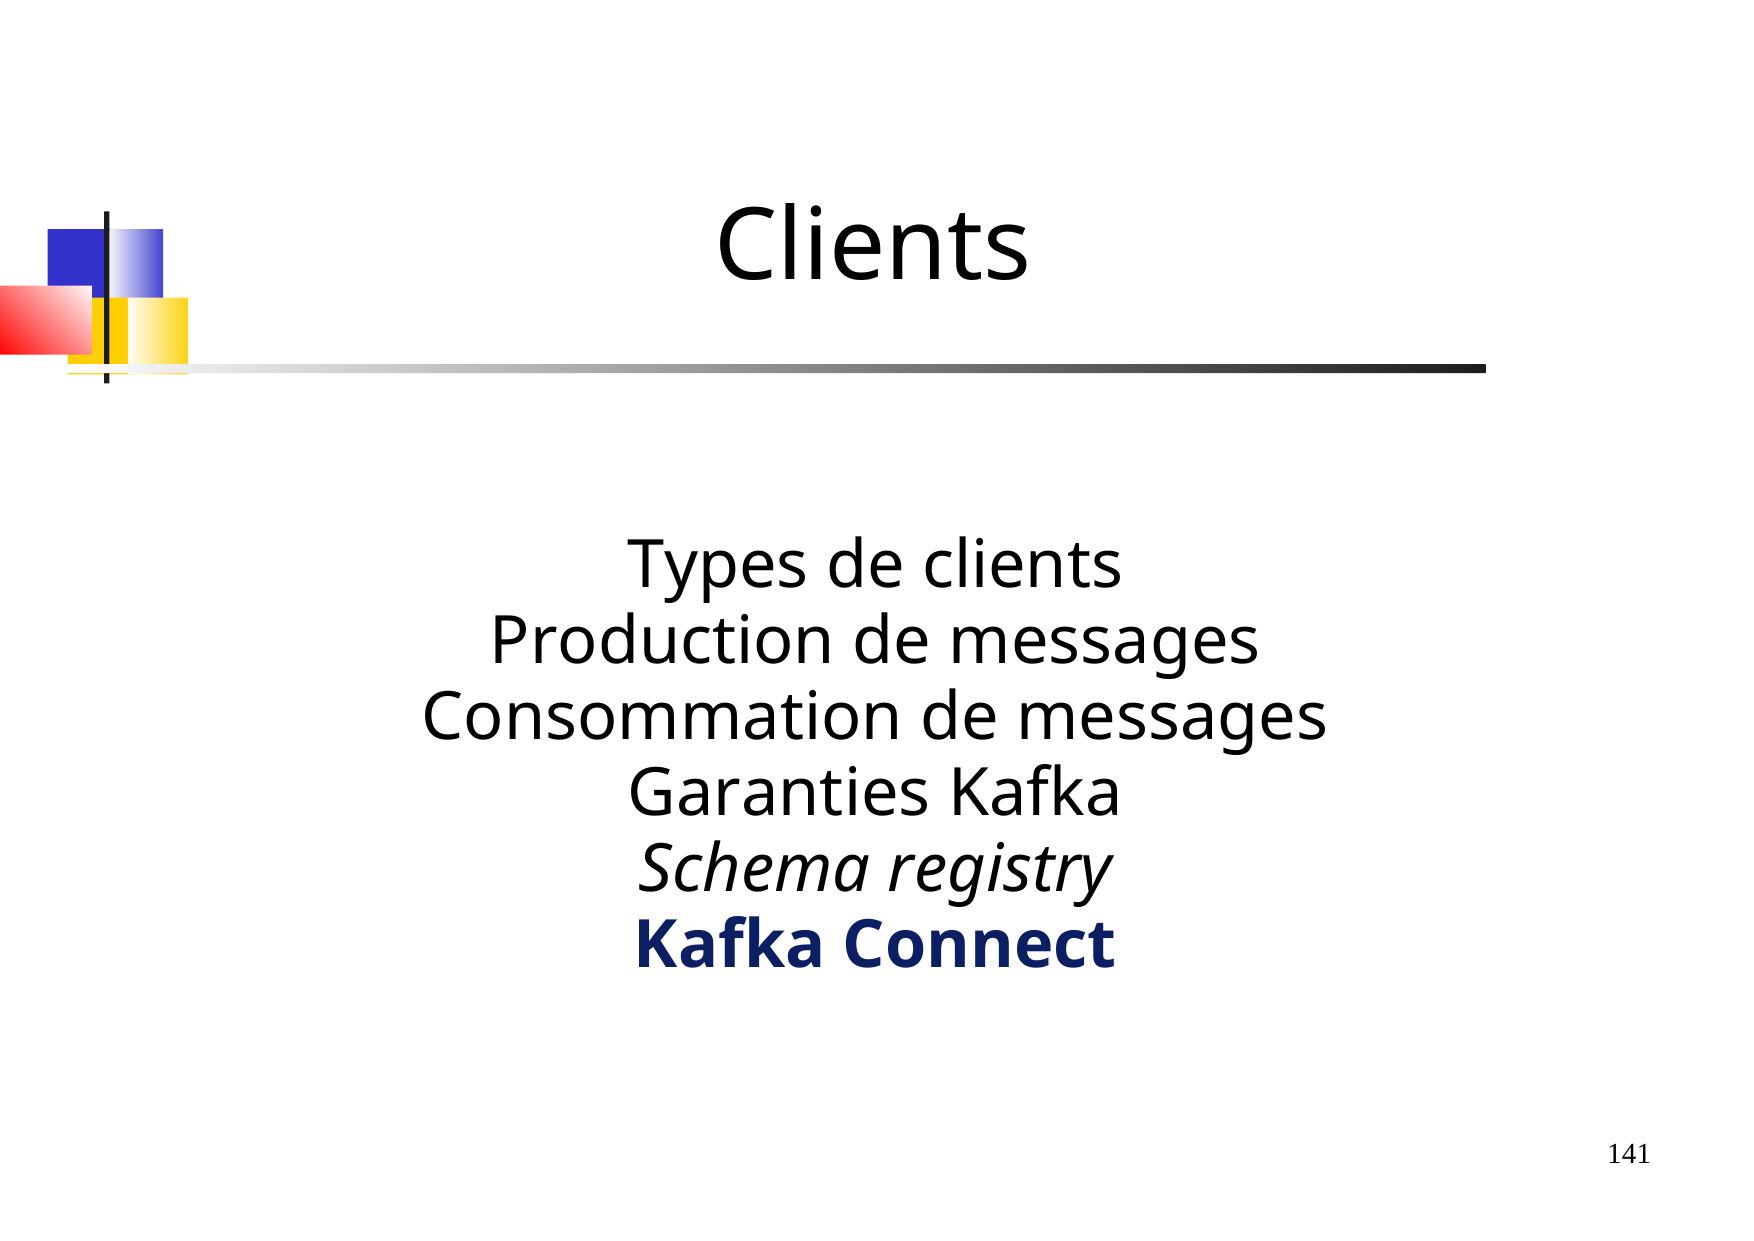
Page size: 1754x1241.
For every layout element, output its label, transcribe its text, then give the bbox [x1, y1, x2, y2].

subtitle Types de clients Production de messages Consommation de messages Garanties Kafka Schema registry Kafka Connect [179, 371, 1567, 1211]
title Clients [179, 139, 1567, 351]
